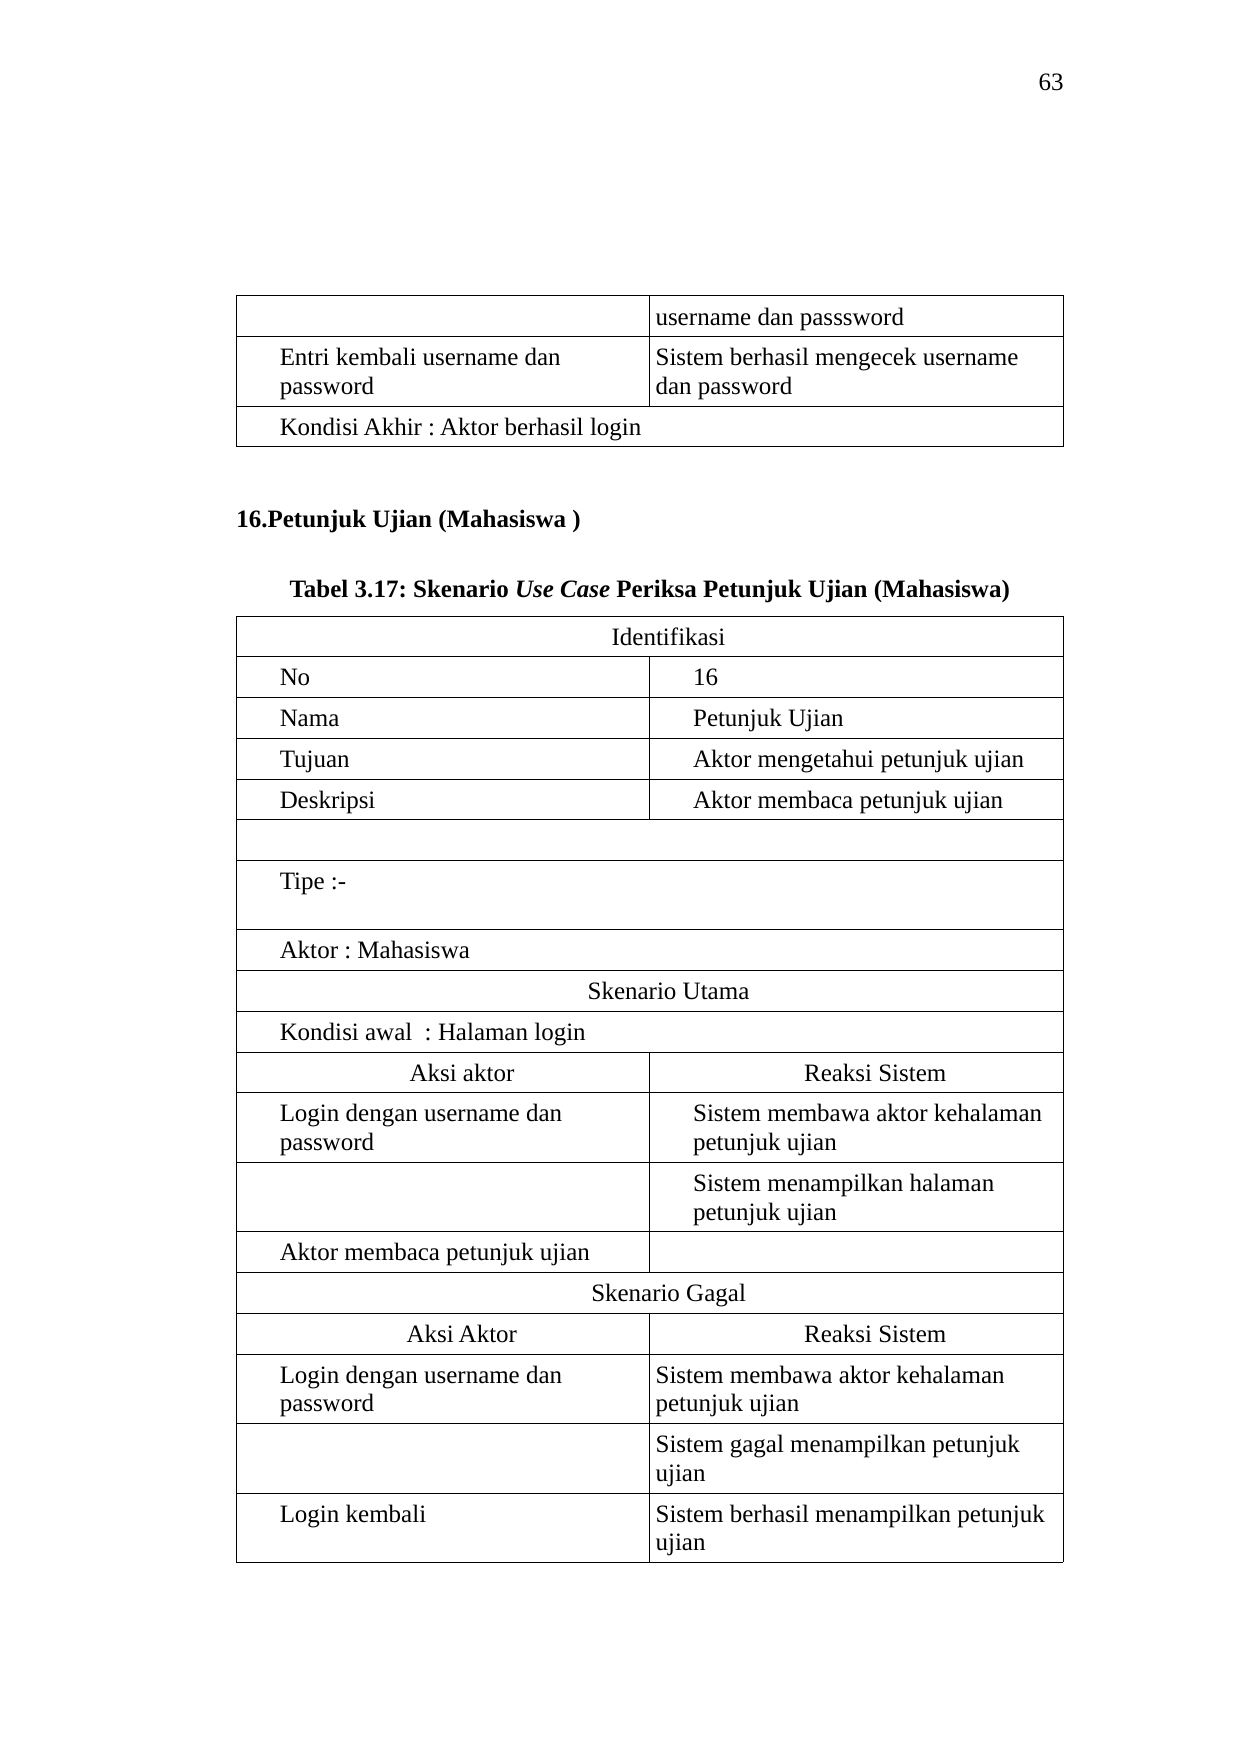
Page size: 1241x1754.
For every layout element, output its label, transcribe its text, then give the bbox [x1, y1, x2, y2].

table_cell Aktor membaca petunjuk ujian [650, 780, 1063, 819]
table_cell Aktor membaca petunjuk ujian [237, 1232, 649, 1272]
table_cell No [237, 657, 649, 697]
table_header Identifikasi [237, 617, 1063, 656]
table_cell [237, 1424, 649, 1492]
table_cell [237, 1163, 649, 1231]
table_cell Kondisi Akhir : Aktor berhasil login [237, 407, 1063, 446]
text Tabel 3.17: Skenario Use Case Periksa Petunjuk Ujian (Mahasiswa) [236, 574, 1063, 603]
table_cell Sistem menampilkan halaman petunjuk ujian [650, 1163, 1063, 1231]
table_cell Tipe :- [237, 861, 1063, 929]
table_cell Nama [237, 698, 649, 738]
table_cell Login dengan username dan password [237, 1093, 649, 1162]
table_cell Skenario Gagal [237, 1273, 1063, 1313]
table_cell Sistem membawa aktor kehalaman petunjuk ujian [650, 1093, 1063, 1162]
table_cell 16 [650, 657, 1063, 697]
table_cell Aksi aktor [237, 1053, 649, 1092]
table_cell Kondisi awal : Halaman login [237, 1012, 1063, 1052]
table_cell Tujuan [237, 739, 649, 778]
table_cell Reaksi Sistem [650, 1314, 1063, 1353]
table_cell Petunjuk Ujian [650, 698, 1063, 738]
table_cell [237, 820, 1063, 860]
table_cell Aktor : Mahasiswa [237, 930, 1063, 970]
table_cell Sistem berhasil menampilkan petunjuk ujian [650, 1494, 1063, 1562]
table_cell Sistem berhasil mengecek username dan password [650, 337, 1063, 406]
table_cell Login kembali [237, 1494, 649, 1562]
table_cell Login dengan username dan password [237, 1355, 649, 1423]
table_cell Skenario Utama [237, 971, 1063, 1011]
table_cell Aktor mengetahui petunjuk ujian [650, 739, 1063, 778]
table_cell Aksi Aktor [237, 1314, 649, 1353]
table_cell username dan passsword [650, 296, 1063, 336]
table_cell Sistem membawa aktor kehalaman petunjuk ujian [650, 1355, 1063, 1423]
table_cell [650, 1232, 1063, 1272]
text 16.Petunjuk Ujian (Mahasiswa ) [236, 504, 1063, 533]
table_cell Reaksi Sistem [650, 1053, 1063, 1092]
table_cell Entri kembali username dan password [237, 337, 649, 406]
table_cell [237, 296, 649, 336]
table_cell Deskripsi [237, 780, 649, 819]
table_cell Sistem gagal menampilkan petunjuk ujian [650, 1424, 1063, 1492]
